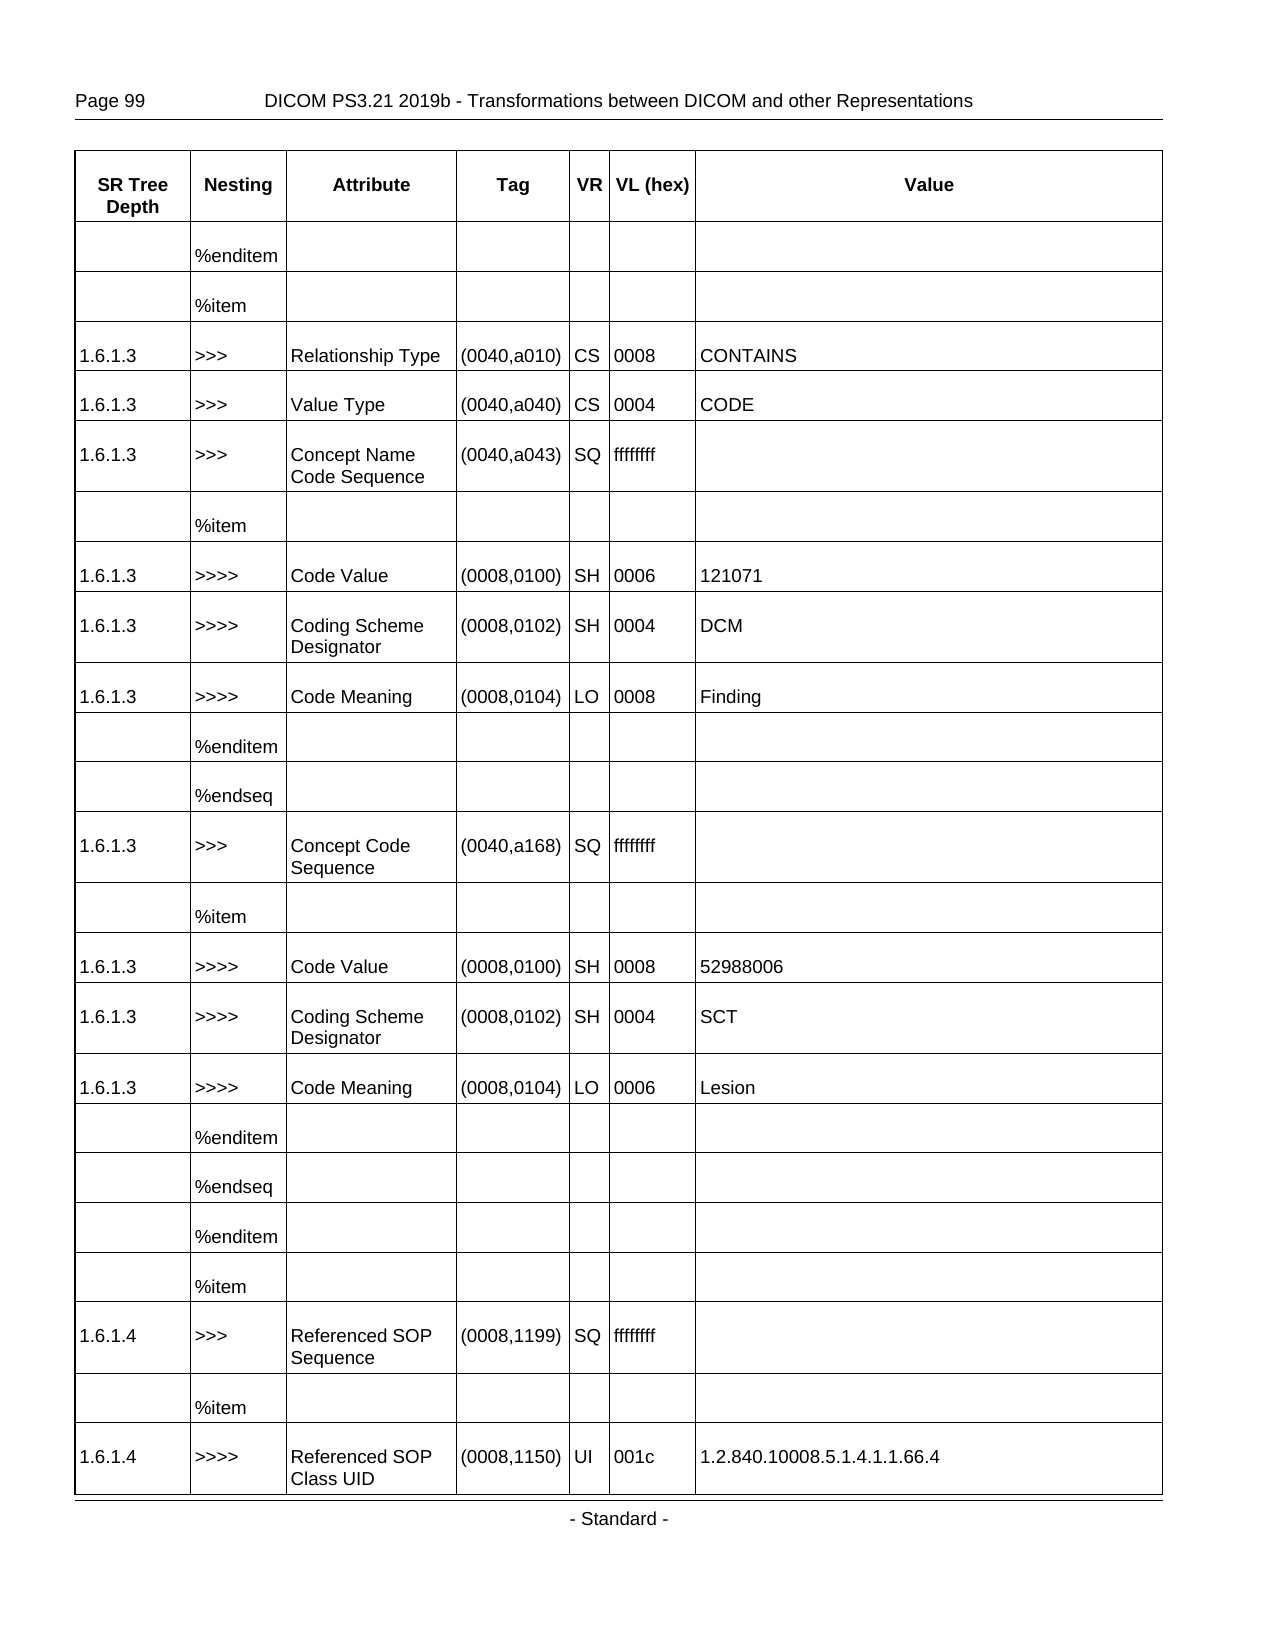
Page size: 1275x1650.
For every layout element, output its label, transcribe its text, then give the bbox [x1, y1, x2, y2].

table_cell %endseq [191, 762, 286, 811]
table_cell 1.6.1.4 [76, 1423, 190, 1493]
table_cell 1.6.1.3 [76, 812, 190, 882]
table_cell [610, 883, 695, 932]
table_cell [287, 272, 456, 321]
table_cell >>> [191, 371, 286, 420]
table_cell 0006 [610, 1054, 695, 1102]
table_cell [457, 492, 569, 541]
table_cell [570, 1203, 609, 1252]
table_cell Code Value [287, 542, 456, 591]
table_cell 1.6.1.3 [76, 933, 190, 982]
table_cell 0006 [610, 542, 695, 591]
table_cell [76, 1203, 190, 1252]
table_cell 0004 [610, 983, 695, 1053]
table_cell [696, 492, 1162, 541]
table_cell [610, 1374, 695, 1422]
table_cell 1.6.1.3 [76, 592, 190, 662]
table_cell [570, 1153, 609, 1202]
table_cell [457, 272, 569, 321]
table_cell [610, 1153, 695, 1202]
table_header SR Tree Depth [76, 151, 190, 221]
table_cell Code Meaning [287, 1054, 456, 1102]
table_cell (0008,0100) [457, 542, 569, 591]
table_cell 0004 [610, 371, 695, 420]
table_cell [696, 1302, 1162, 1372]
table_cell (0008,0104) [457, 1054, 569, 1102]
table_cell [457, 1253, 569, 1301]
table_cell [610, 1253, 695, 1301]
table_cell [76, 883, 190, 932]
table_cell 1.6.1.4 [76, 1302, 190, 1372]
table_cell [696, 762, 1162, 811]
table_cell [610, 272, 695, 321]
table_cell [76, 1104, 190, 1152]
table_cell (0040,a010) [457, 322, 569, 370]
table_cell Relationship Type [287, 322, 456, 370]
table_cell [696, 713, 1162, 761]
table_cell 1.2.840.10008.5.1.4.1.1.66.4 [696, 1423, 1162, 1493]
table_cell SH [570, 542, 609, 591]
table_cell >>>> [191, 663, 286, 712]
table_cell LO [570, 663, 609, 712]
table_cell DCM [696, 592, 1162, 662]
table_cell (0008,1199) [457, 1302, 569, 1372]
table_cell SQ [570, 812, 609, 882]
table_cell [457, 883, 569, 932]
table_cell [76, 1153, 190, 1202]
table_cell [287, 1253, 456, 1301]
table_cell [457, 762, 569, 811]
table_cell [570, 1374, 609, 1422]
table_cell >>> [191, 421, 286, 491]
table_cell ffffffff [610, 421, 695, 491]
table_cell 0008 [610, 322, 695, 370]
table_cell [610, 1203, 695, 1252]
table_cell >>>> [191, 983, 286, 1053]
table_cell >>>> [191, 933, 286, 982]
table_cell [287, 492, 456, 541]
table_cell [76, 222, 190, 271]
table_cell [457, 1153, 569, 1202]
table_cell ffffffff [610, 812, 695, 882]
table_cell 001c [610, 1423, 695, 1493]
table_cell [76, 272, 190, 321]
table_header VR [570, 151, 609, 221]
table_cell SH [570, 933, 609, 982]
table_cell [457, 1374, 569, 1422]
table_cell %item [191, 492, 286, 541]
table_cell Concept Name Code Sequence [287, 421, 456, 491]
table_cell [570, 1253, 609, 1301]
table_header Attribute [287, 151, 456, 221]
table_cell [696, 883, 1162, 932]
table_cell [287, 883, 456, 932]
table_cell %item [191, 883, 286, 932]
table_cell UI [570, 1423, 609, 1493]
table_cell [287, 222, 456, 271]
table_cell [457, 713, 569, 761]
table_cell CODE [696, 371, 1162, 420]
table_cell [696, 812, 1162, 882]
table_cell [610, 1104, 695, 1152]
table_cell SH [570, 983, 609, 1053]
table_cell [570, 883, 609, 932]
table_cell 1.6.1.3 [76, 421, 190, 491]
table_cell [287, 713, 456, 761]
table_cell [76, 492, 190, 541]
table_cell (0040,a168) [457, 812, 569, 882]
table_cell [287, 1203, 456, 1252]
table_cell %enditem [191, 1104, 286, 1152]
table_cell %item [191, 1253, 286, 1301]
table_cell (0008,1150) [457, 1423, 569, 1493]
table_cell SQ [570, 1302, 609, 1372]
table_cell SH [570, 592, 609, 662]
table_cell Code Value [287, 933, 456, 982]
table_cell %item [191, 1374, 286, 1422]
table_cell 1.6.1.3 [76, 542, 190, 591]
table_cell ffffffff [610, 1302, 695, 1372]
table_cell %item [191, 272, 286, 321]
table_cell 52988006 [696, 933, 1162, 982]
table_cell %enditem [191, 1203, 286, 1252]
table_cell %endseq [191, 1153, 286, 1202]
table_header Value [696, 151, 1162, 221]
table_cell [287, 1104, 456, 1152]
table_cell 0008 [610, 933, 695, 982]
table_cell Referenced SOP Sequence [287, 1302, 456, 1372]
table_cell %enditem [191, 222, 286, 271]
table_cell >>> [191, 812, 286, 882]
table_cell Lesion [696, 1054, 1162, 1102]
table_cell Concept Code Sequence [287, 812, 456, 882]
table_cell [76, 713, 190, 761]
table_cell Code Meaning [287, 663, 456, 712]
table_cell [610, 492, 695, 541]
table_cell [287, 1153, 456, 1202]
table_cell [696, 1104, 1162, 1152]
table_cell [696, 222, 1162, 271]
table_cell 1.6.1.3 [76, 983, 190, 1053]
table_cell [610, 713, 695, 761]
table_cell (0008,0100) [457, 933, 569, 982]
table_cell 1.6.1.3 [76, 322, 190, 370]
table_cell SCT [696, 983, 1162, 1053]
table_cell Coding Scheme Designator [287, 983, 456, 1053]
table_cell [610, 222, 695, 271]
table_header VL (hex) [610, 151, 695, 221]
table_cell 0004 [610, 592, 695, 662]
table_cell 121071 [696, 542, 1162, 591]
table_header Nesting [191, 151, 286, 221]
table_cell [696, 272, 1162, 321]
table_cell >>>> [191, 542, 286, 591]
table_cell (0008,0104) [457, 663, 569, 712]
table_cell [457, 222, 569, 271]
table_cell SQ [570, 421, 609, 491]
table_cell [696, 1153, 1162, 1202]
table_cell [696, 421, 1162, 491]
table_cell [76, 1374, 190, 1422]
table_cell (0040,a043) [457, 421, 569, 491]
table_cell >>>> [191, 1054, 286, 1102]
table_cell >>> [191, 322, 286, 370]
table_cell [570, 762, 609, 811]
table_cell [570, 272, 609, 321]
table_cell [287, 762, 456, 811]
table_cell (0040,a040) [457, 371, 569, 420]
table_cell Coding Scheme Designator [287, 592, 456, 662]
table_cell [570, 1104, 609, 1152]
table_cell [457, 1203, 569, 1252]
table_cell [76, 762, 190, 811]
table_cell [457, 1104, 569, 1152]
table_cell >>>> [191, 592, 286, 662]
table_cell Value Type [287, 371, 456, 420]
table_cell [570, 222, 609, 271]
table_cell >>> [191, 1302, 286, 1372]
table_cell CONTAINS [696, 322, 1162, 370]
table_cell [570, 713, 609, 761]
table_cell [76, 1253, 190, 1301]
table_cell (0008,0102) [457, 592, 569, 662]
table_cell [570, 492, 609, 541]
table_cell [696, 1374, 1162, 1422]
table_cell %enditem [191, 713, 286, 761]
table_cell 1.6.1.3 [76, 663, 190, 712]
table_cell [696, 1253, 1162, 1301]
table_cell [287, 1374, 456, 1422]
table_cell >>>> [191, 1423, 286, 1493]
table_cell 1.6.1.3 [76, 1054, 190, 1102]
table_cell CS [570, 322, 609, 370]
table_cell (0008,0102) [457, 983, 569, 1053]
table_cell 0008 [610, 663, 695, 712]
table_cell [696, 1203, 1162, 1252]
table_cell CS [570, 371, 609, 420]
table_cell Finding [696, 663, 1162, 712]
table_cell 1.6.1.3 [76, 371, 190, 420]
table_header Tag [457, 151, 569, 221]
table_cell [610, 762, 695, 811]
table_cell Referenced SOP Class UID [287, 1423, 456, 1493]
table_cell LO [570, 1054, 609, 1102]
